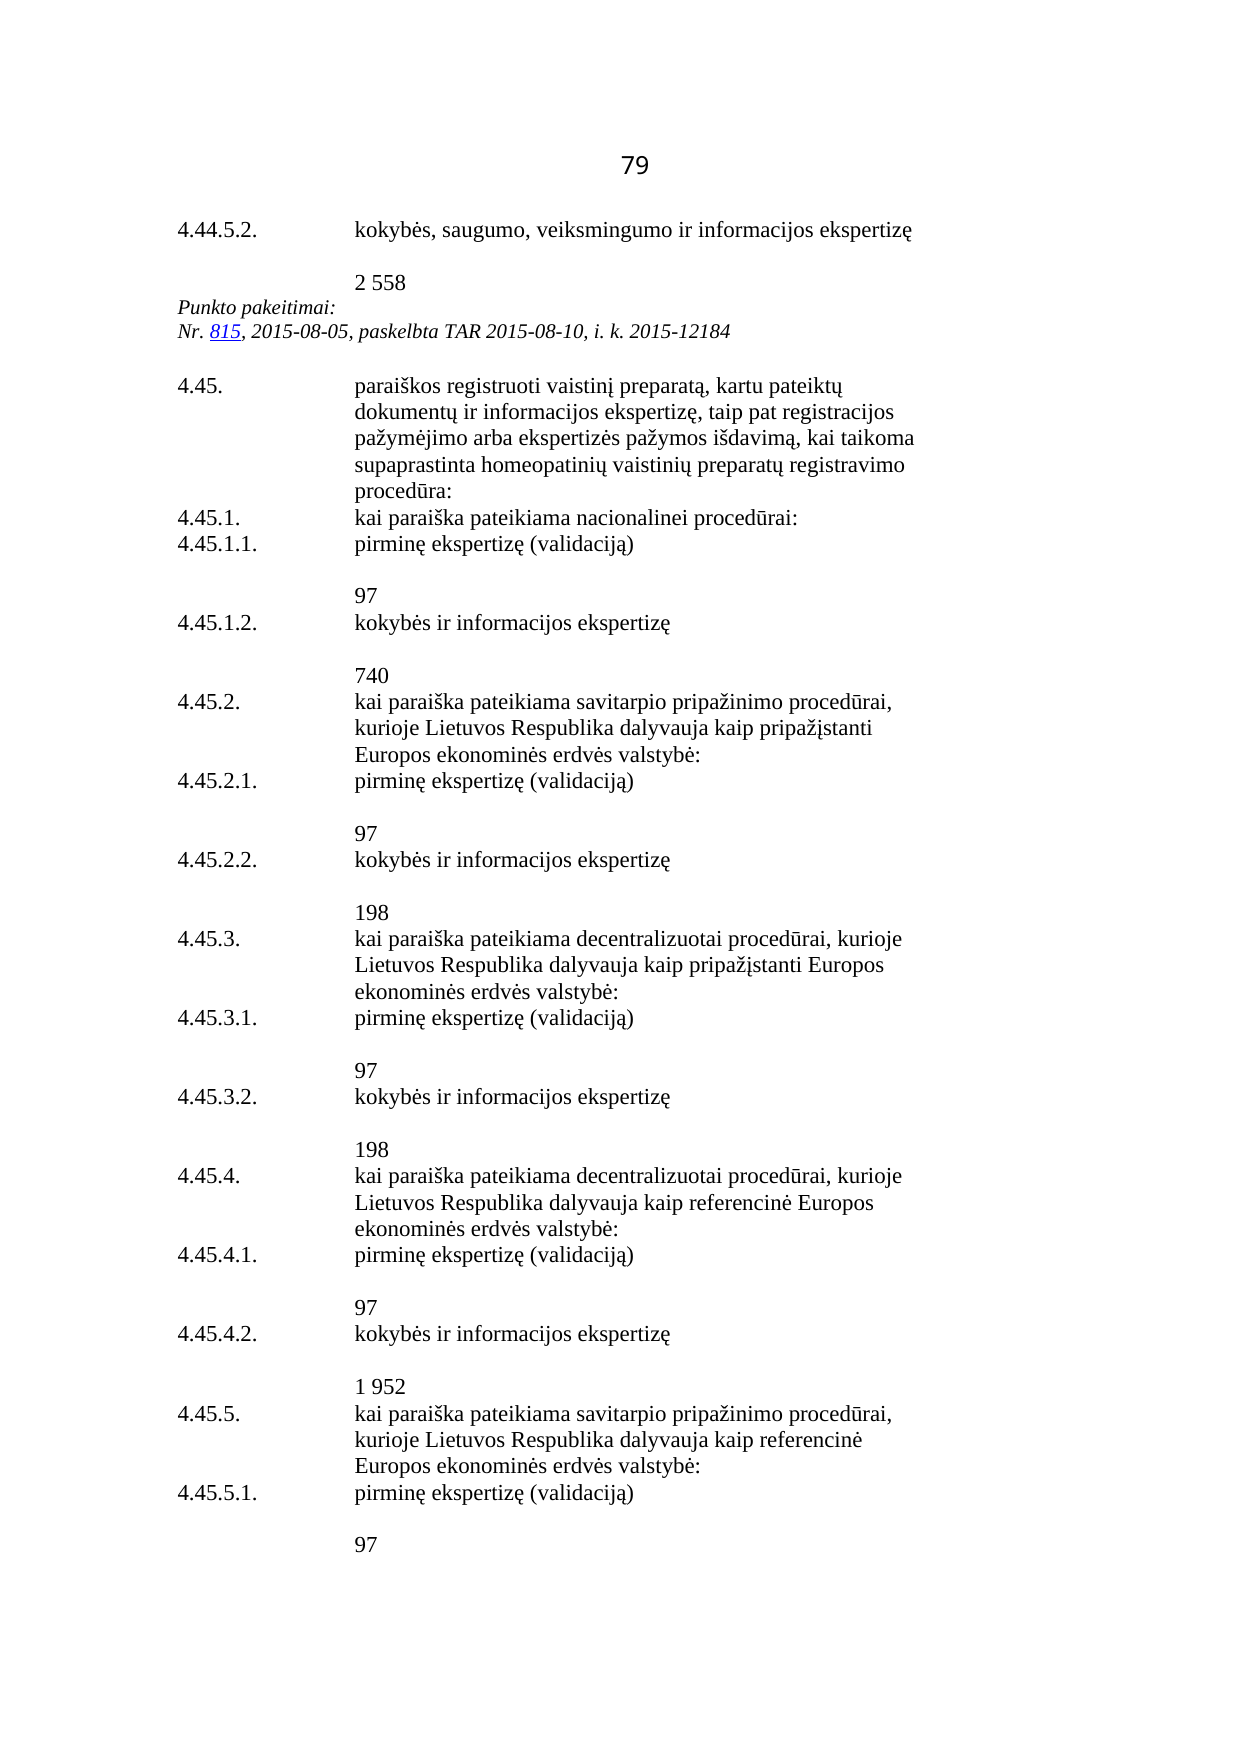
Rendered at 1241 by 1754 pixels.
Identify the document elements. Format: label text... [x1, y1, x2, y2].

text 4.45.2. kai paraiška pateikiama savitarpio pripažinimo procedūrai, [177, 688, 945, 714]
text Europos ekonominės erdvės valstybė: [354, 741, 945, 767]
text procedūra: [354, 477, 945, 503]
text Europos ekonominės erdvės valstybė: [354, 1452, 945, 1479]
text Punkto pakeitimai: [177, 295, 1093, 319]
text ekonominės erdvės valstybė: [354, 1215, 945, 1241]
text 4.45.2.1. pirminę ekspertizę (validaciją) 97 [177, 767, 945, 846]
text 4.45.5.1. pirminę ekspertizę (validaciją) 97 [177, 1479, 945, 1558]
text 4.45.4. kai paraiška pateikiama decentralizuotai procedūrai, kurioje [177, 1162, 945, 1189]
text kurioje Lietuvos Respublika dalyvauja kaip pripažįstanti [354, 714, 945, 741]
text 4.45.1.1. pirminę ekspertizę (validaciją) 97 [177, 530, 945, 609]
text 4.45.3.1. pirminę ekspertizę (validaciją) 97 [177, 1004, 945, 1083]
text kurioje Lietuvos Respublika dalyvauja kaip referencinė [354, 1426, 945, 1452]
text Nr. 815, 2015-08-05, paskelbta TAR 2015-08-10, i. k. 2015-12184 [177, 319, 1093, 343]
text 4.45.1. kai paraiška pateikiama nacionalinei procedūrai: [177, 503, 945, 530]
text 4.45. paraiškos registruoti vaistinį preparatą, kartu pateiktų [177, 372, 945, 398]
text 4.44.5.2. kokybės, saugumo, veiksmingumo ir informacijos ekspertizę 2 558 [177, 216, 945, 295]
text ekonominės erdvės valstybė: [354, 978, 945, 1004]
text pažymėjimo arba ekspertizės pažymos išdavimą, kai taikoma [354, 424, 945, 451]
text 4.45.1.2. kokybės ir informacijos ekspertizę 740 [177, 609, 945, 688]
text 4.45.4.1. pirminę ekspertizę (validaciją) 97 [177, 1241, 945, 1321]
text 4.45.4.2. kokybės ir informacijos ekspertizę 1 952 [177, 1321, 945, 1399]
text 4.45.5. kai paraiška pateikiama savitarpio pripažinimo procedūrai, [177, 1399, 945, 1426]
text Lietuvos Respublika dalyvauja kaip pripažįstanti Europos [354, 952, 945, 978]
text 4.45.2.2. kokybės ir informacijos ekspertizę 198 [177, 846, 945, 925]
text 4.45.3. kai paraiška pateikiama decentralizuotai procedūrai, kurioje [177, 925, 945, 952]
text Lietuvos Respublika dalyvauja kaip referencinė Europos [354, 1189, 945, 1215]
text 4.45.3.2. kokybės ir informacijos ekspertizę 198 [177, 1083, 945, 1162]
text dokumentų ir informacijos ekspertizę, taip pat registracijos [354, 398, 945, 424]
text supaprastinta homeopatinių vaistinių preparatų registravimo [354, 451, 945, 477]
